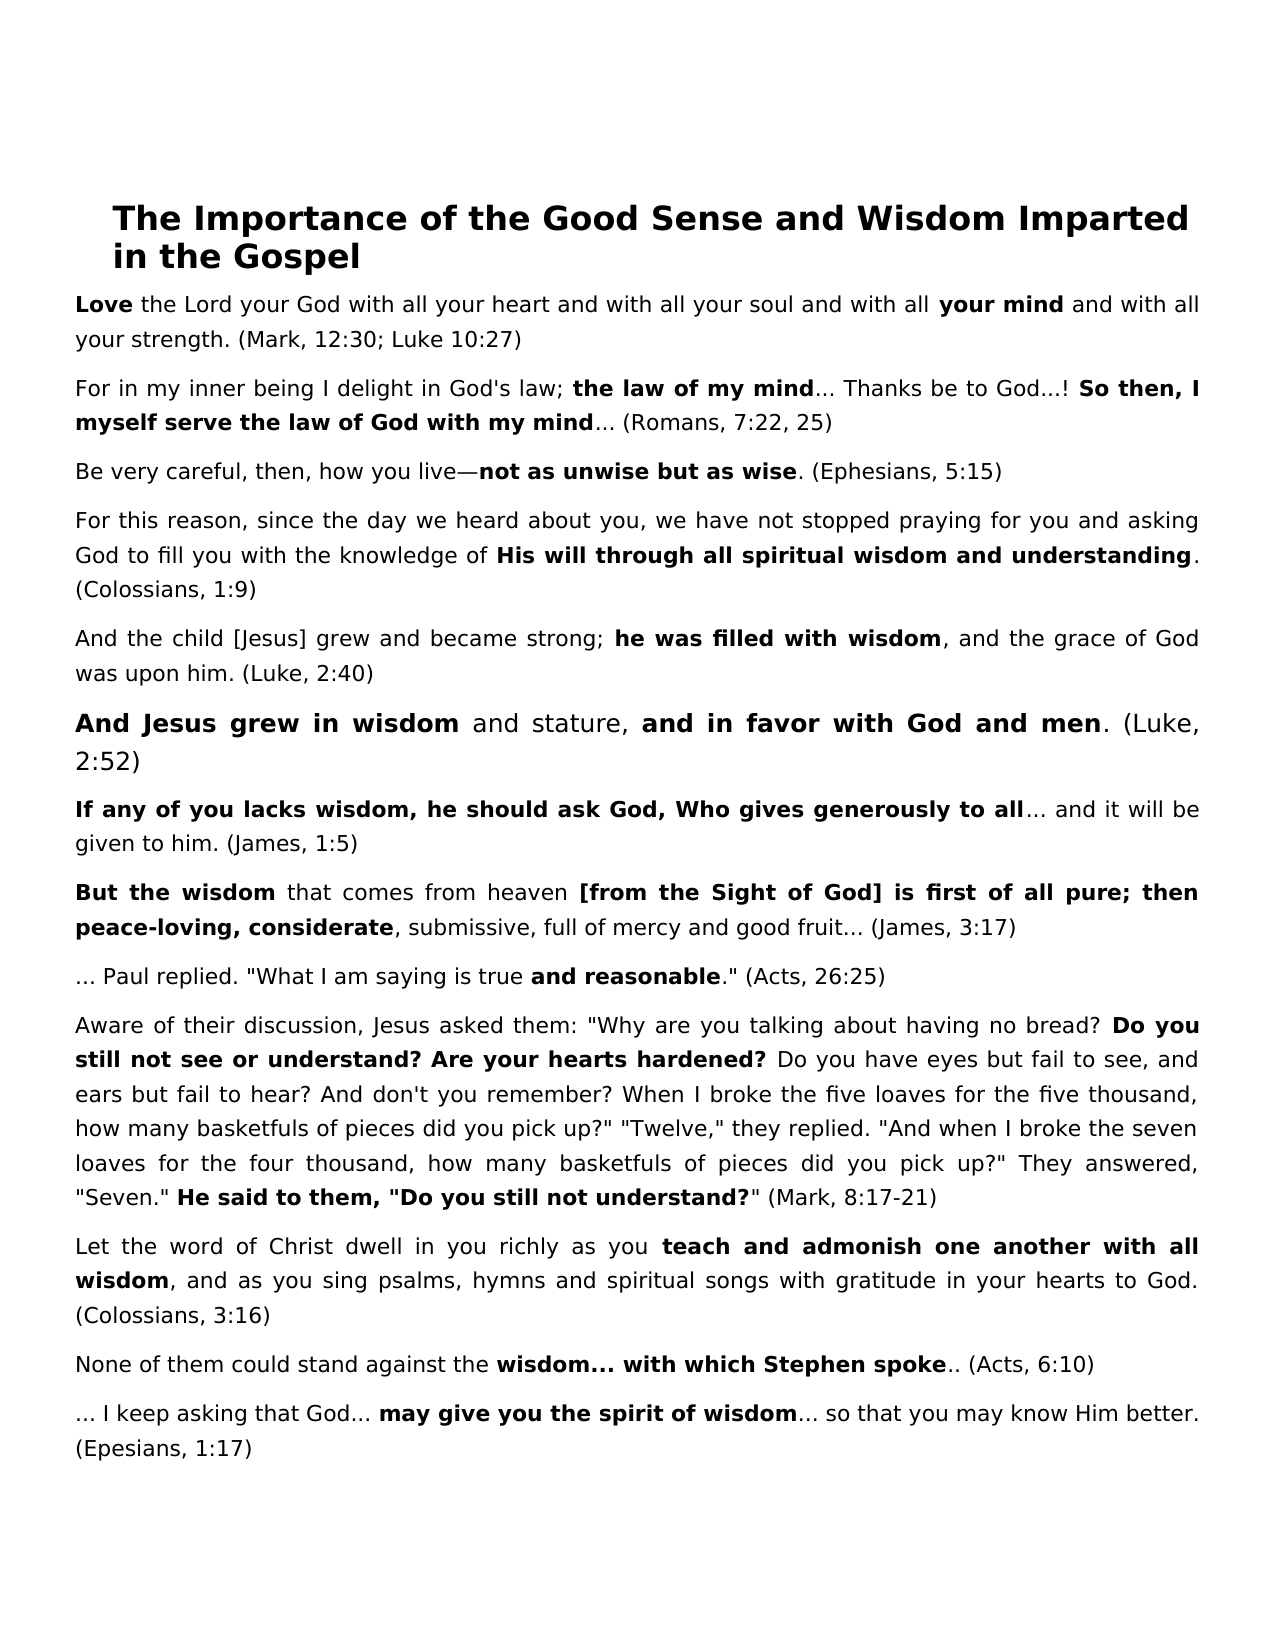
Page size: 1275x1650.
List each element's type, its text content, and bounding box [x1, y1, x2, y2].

subtitle The Importance of the Good Sense and Wisdom Imparted in the Gospel [112, 199, 1200, 277]
text Let the word of Christ dwell in you richly as you teach and admonish one another with all wisdom, and as you sing psalms, hymns and spiritual songs with gratitude in your hearts to God. (Colossians, 3:16) [75, 1227, 1200, 1330]
text None of them could stand against the wisdom... with which Stephen spoke.. (Acts, 6:10) [75, 1345, 1200, 1379]
text And the child [Jesus] grew and became strong; he was filled with wisdom, and the grace of God was upon him. (Luke, 2:40) [75, 619, 1200, 688]
text Love the Lord your God with all your heart and with all your soul and with all your mind and with all your strength. (Mark, 12:30; Luke 10:27) [75, 285, 1200, 354]
text But the wisdom that comes from heaven [from the Sight of God] is first of all pure; then peace-loving, considerate, submissive, full of mercy and good fruit... (James, 3:17) [75, 873, 1200, 942]
text ... Paul replied. "What I am saying is true and reasonable." (Acts, 26:25) [75, 957, 1200, 991]
text Be very careful, then, how you live—not as unwise but as wise. (Ephesians, 5:15) [75, 452, 1200, 487]
text For this reason, since the day we heard about you, we have not stopped praying for you and asking God to fill you with the knowledge of His will through all spiritual wisdom and understanding. (Colossians, 1:9) [75, 501, 1200, 604]
text If any of you lacks wisdom, he should ask God, Who gives generously to all... and it will be given to him. (James, 1:5) [75, 790, 1200, 858]
text For in my inner being I delight in God's law; the law of my mind... Thanks be to God...! So then, I myself serve the law of God with my mind... (Romans, 7:22, 25) [75, 369, 1200, 437]
text ... I keep asking that God... may give you the spirit of wisdom... so that you may know Him better. (Epesians, 1:17) [75, 1394, 1200, 1463]
text Aware of their discussion, Jesus asked them: "Why are you talking about having no bread? Do you still not see or understand? Are your hearts hardened? Do you have eyes but fail to see, and ears but fail to hear? And don't you remember? When I broke the five loaves for the five thousand, how many basketfuls of pieces did you pick up?" "Twelve," they replied. "And when I broke the seven loaves for the four thousand, how many basketfuls of pieces did you pick up?" They answered, "Seven." He said to them, "Do you still not understand?" (Mark, 8:17-21) [75, 1006, 1200, 1212]
text And Jesus grew in wisdom and stature, and in favor with God and men. (Luke, 2:52) [75, 703, 1200, 778]
